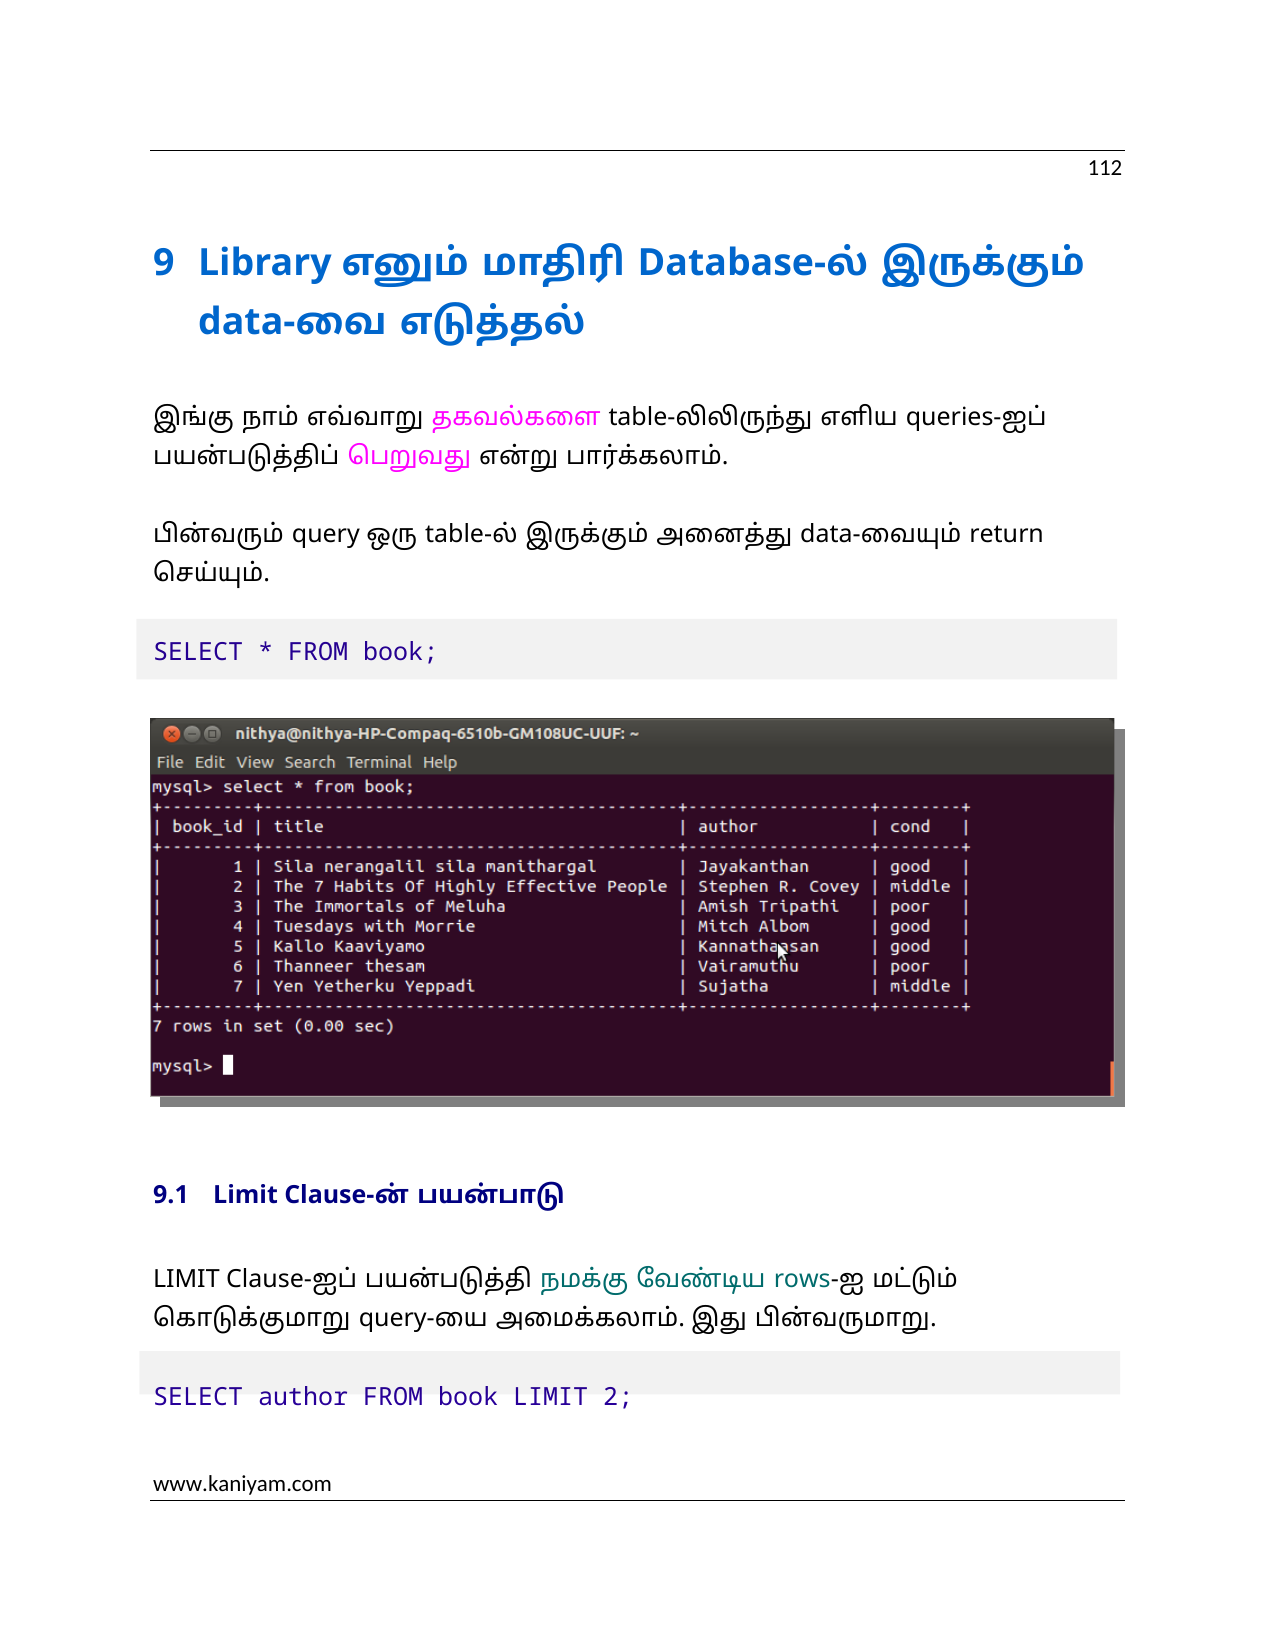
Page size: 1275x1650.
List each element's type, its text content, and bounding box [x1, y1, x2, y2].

text இங்கு நாம் எவ்வாறு தகவல்களை table-லிலிருந்து எளிய queries-ஐப் பயன்படுத்திப் பெறுவது என்று பார்க்கலாம். பின்வரும் query ஒரு table-ல் இருக்கும் அனைத்து data-வையும் return செய்யும். [153, 398, 1122, 589]
subtitle Library எனும் மாதிரி Database-ல் இருக்கும் data-வை எடுத்தல் [153, 236, 1122, 345]
picture [150, 718, 1115, 1097]
subtitle Limit Clause-ன் பயன்பாடு [153, 1176, 1122, 1210]
text SELECT author FROM book LIMIT 2; [153, 1378, 1122, 1412]
text LIMIT Clause-ஐப் பயன்படுத்தி நமக்கு வேண்டிய rows-ஐ மட்டும் கொடுக்குமாறு query-யை அமைக்கலாம். இது பின்வருமாறு. [153, 1222, 1122, 1373]
